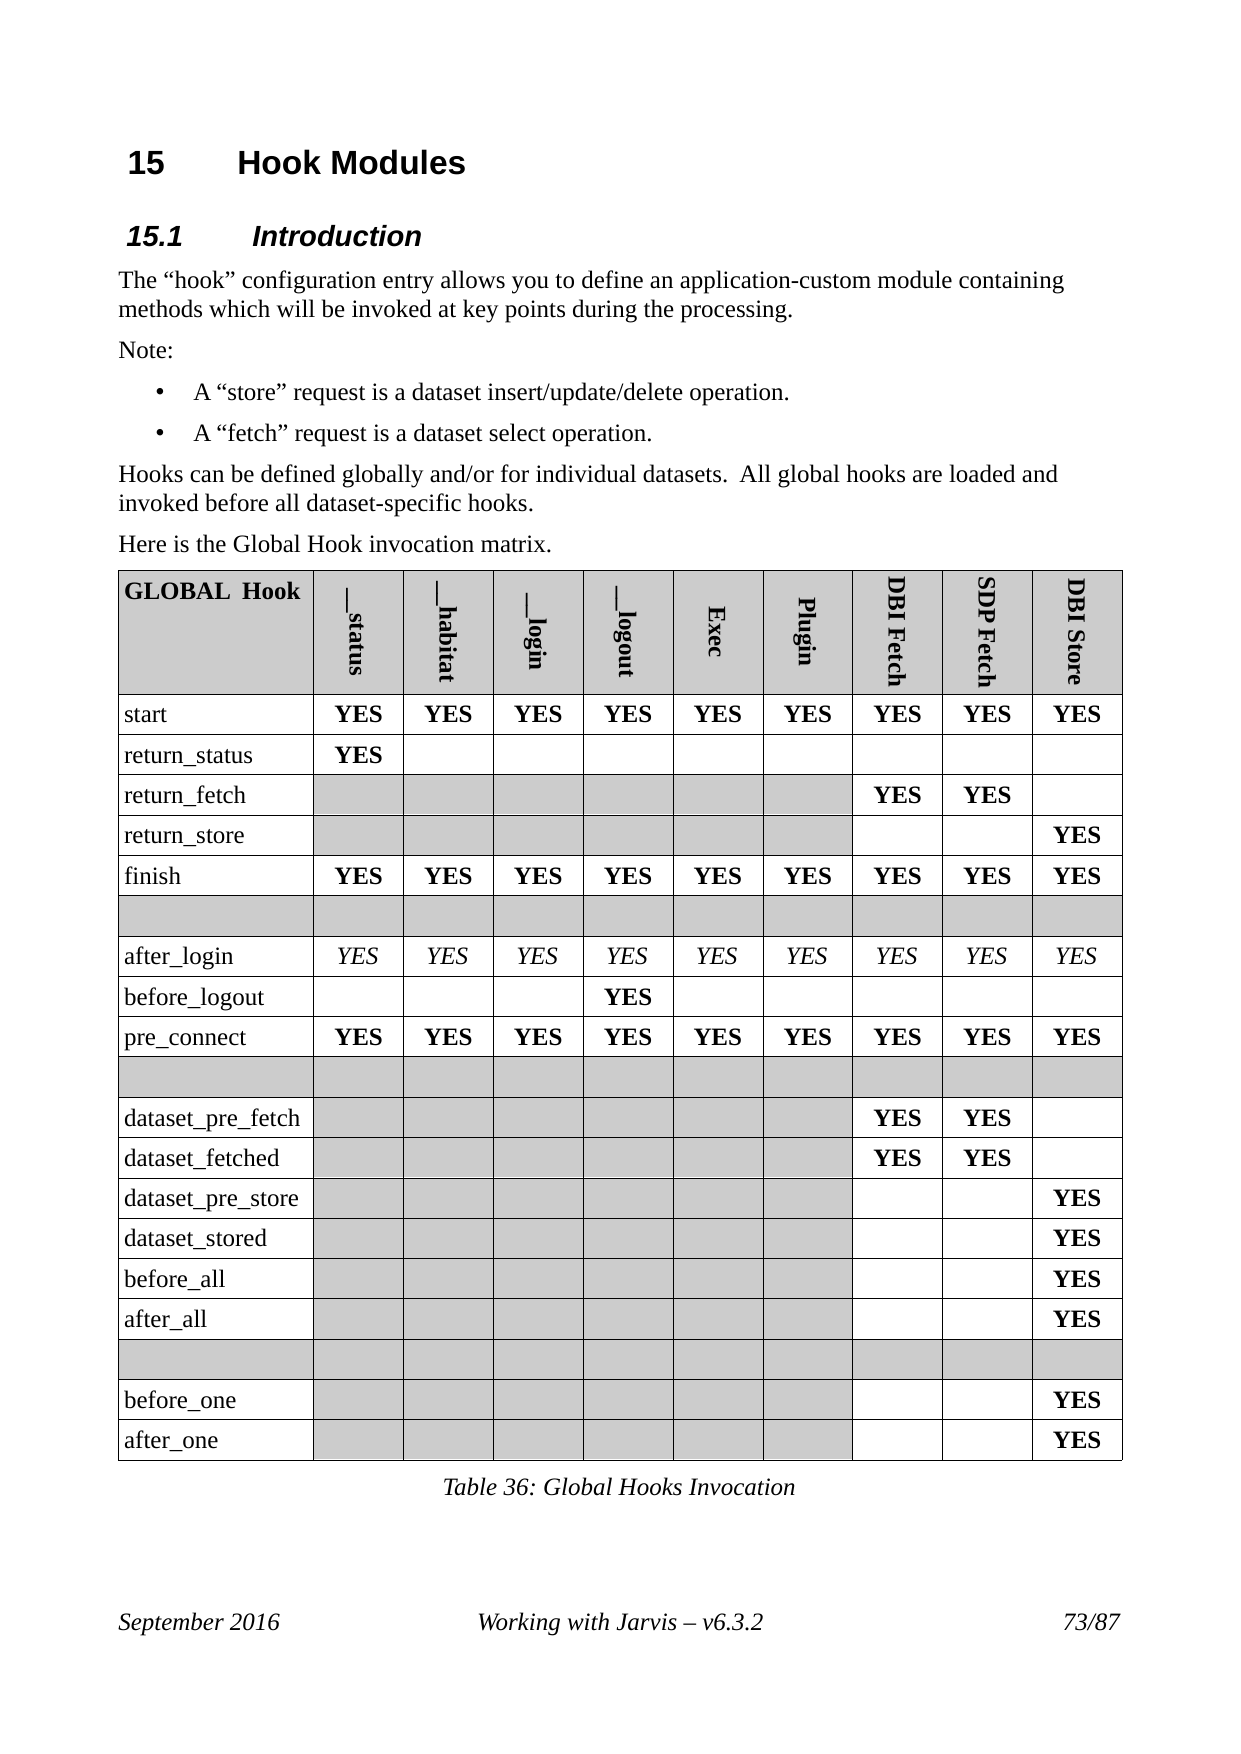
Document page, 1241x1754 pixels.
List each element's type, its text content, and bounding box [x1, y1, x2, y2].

table_cell YES [404, 1017, 493, 1056]
table_cell dataset_stored [119, 1219, 313, 1258]
table_cell after_login [119, 937, 313, 976]
table_cell YES [1033, 695, 1122, 734]
table_cell YES [494, 1017, 583, 1056]
table_cell [584, 1179, 673, 1218]
table_cell [494, 735, 583, 774]
table_cell YES [314, 937, 403, 976]
table_cell YES [853, 695, 942, 734]
table_cell [764, 775, 852, 814]
table_cell YES [943, 856, 1032, 895]
table_cell [764, 1138, 852, 1177]
table_cell YES [764, 695, 852, 734]
table_cell YES [314, 856, 403, 895]
table_cell [584, 896, 673, 936]
table_cell [943, 1299, 1032, 1339]
text Table 36: Global Hooks Invocation [118, 1472, 1122, 1501]
table_cell [764, 1219, 852, 1258]
table_cell [314, 1259, 403, 1298]
table_cell [674, 1299, 763, 1339]
table_cell [674, 1179, 763, 1218]
table_cell [853, 1299, 942, 1339]
table_cell [943, 816, 1032, 855]
table_cell YES [764, 937, 852, 976]
table_cell [494, 1138, 583, 1177]
text Note: [118, 335, 1122, 364]
table_cell [314, 1219, 403, 1258]
text Here is the Global Hook invocation matrix. [118, 529, 1122, 558]
table_cell YES [1033, 1179, 1122, 1218]
table_cell YES [584, 695, 673, 734]
table_cell [314, 816, 403, 855]
table_cell [943, 1179, 1032, 1218]
table_cell YES [943, 1138, 1032, 1177]
table_cell [119, 896, 313, 936]
table_cell YES [853, 1138, 942, 1177]
table_cell [1033, 1340, 1122, 1379]
table_cell [584, 816, 673, 855]
table_header SDP Fetch [943, 571, 1032, 694]
table_cell [494, 1219, 583, 1258]
table_cell before_logout [119, 977, 313, 1016]
table_cell YES [494, 695, 583, 734]
table_cell [764, 735, 852, 774]
table_cell dataset_pre_store [119, 1179, 313, 1218]
table_cell [764, 1259, 852, 1298]
table_cell [853, 1057, 942, 1097]
table_cell YES [404, 937, 493, 976]
table_cell YES [943, 937, 1032, 976]
table_cell [404, 735, 493, 774]
table_cell [674, 1259, 763, 1298]
table_cell [314, 1098, 403, 1137]
table_cell YES [764, 1017, 852, 1056]
table_cell [584, 1219, 673, 1258]
table_cell [1033, 977, 1122, 1016]
table_cell [404, 816, 493, 855]
table_cell YES [853, 937, 942, 976]
table_cell dataset_fetched [119, 1138, 313, 1177]
table_cell [943, 1259, 1032, 1298]
list A “store” request is a dataset insert/update/delete operation. [156, 377, 1122, 405]
table_header Plugin [764, 571, 852, 694]
table_cell [584, 735, 673, 774]
table_cell YES [853, 856, 942, 895]
table_cell YES [674, 695, 763, 734]
table_cell [314, 1340, 403, 1379]
table_cell [494, 1259, 583, 1298]
list A “fetch” request is a dataset select operation. [156, 418, 1122, 447]
table_cell pre_connect [119, 1017, 313, 1056]
table_cell [1033, 775, 1122, 814]
table_cell [494, 1380, 583, 1419]
table_cell YES [314, 695, 403, 734]
table_cell [764, 1340, 852, 1379]
table_cell YES [674, 856, 763, 895]
table_cell [404, 1259, 493, 1298]
table_cell [404, 1299, 493, 1339]
table_cell YES [1033, 1219, 1122, 1258]
table_cell [764, 1420, 852, 1459]
table_cell YES [943, 1098, 1032, 1137]
table_header __habitat [404, 571, 493, 694]
table_cell [674, 816, 763, 855]
table_cell [404, 775, 493, 814]
table_cell [943, 1380, 1032, 1419]
table_cell YES [584, 937, 673, 976]
table_cell [404, 1179, 493, 1218]
table_cell [764, 1179, 852, 1218]
table_cell [119, 1057, 313, 1097]
table_cell [1033, 735, 1122, 774]
table_cell [314, 977, 403, 1016]
table_cell [853, 735, 942, 774]
table_cell YES [1033, 856, 1122, 895]
table_cell [853, 1340, 942, 1379]
table_cell [764, 1057, 852, 1097]
table_cell [853, 896, 942, 936]
table_cell [853, 977, 942, 1016]
table_cell YES [1033, 1017, 1122, 1056]
table_cell [584, 1340, 673, 1379]
table_cell YES [494, 937, 583, 976]
table_cell YES [1033, 816, 1122, 855]
table_cell [674, 1138, 763, 1177]
table_cell [494, 816, 583, 855]
subtitle Hook Modules [118, 143, 1122, 182]
table_cell [404, 1340, 493, 1379]
table_header __status [314, 571, 403, 694]
table_cell YES [943, 775, 1032, 814]
table_header __login [494, 571, 583, 694]
table_cell [853, 1259, 942, 1298]
text The “hook” configuration entry allows you to define an application-custom module containing methods which will be invoked at key points during the processing. [118, 265, 1122, 323]
table_cell [404, 1138, 493, 1177]
table_cell [314, 1057, 403, 1097]
table_cell [404, 896, 493, 936]
table_cell YES [764, 856, 852, 895]
table_cell [314, 1138, 403, 1177]
table_cell YES [853, 1098, 942, 1137]
table_cell [943, 1340, 1032, 1379]
table_cell [119, 1340, 313, 1379]
table_header __logout [584, 571, 673, 694]
table_cell [584, 1057, 673, 1097]
table_cell [494, 977, 583, 1016]
table_cell [674, 977, 763, 1016]
table_cell YES [674, 1017, 763, 1056]
table_cell return_store [119, 816, 313, 855]
table_cell [853, 816, 942, 855]
table_cell [314, 1179, 403, 1218]
table_cell YES [943, 695, 1032, 734]
table_cell [494, 775, 583, 814]
table_cell [404, 1420, 493, 1459]
table_cell [943, 977, 1032, 1016]
table_cell [494, 1057, 583, 1097]
table_header GLOBAL Hook [119, 571, 313, 694]
table_cell [314, 896, 403, 936]
table_cell finish [119, 856, 313, 895]
table_cell [674, 1057, 763, 1097]
table_cell YES [584, 977, 673, 1016]
table_cell YES [853, 1017, 942, 1056]
table_cell [314, 1420, 403, 1459]
subtitle Introduction [118, 219, 1122, 253]
table_cell [494, 1179, 583, 1218]
table_cell [853, 1179, 942, 1218]
table_cell [943, 896, 1032, 936]
table_cell YES [314, 735, 403, 774]
table_cell return_status [119, 735, 313, 774]
table_cell [494, 1420, 583, 1459]
table_cell [853, 1380, 942, 1419]
table_cell [584, 1380, 673, 1419]
table_cell YES [1033, 1420, 1122, 1459]
table_cell [1033, 1138, 1122, 1177]
table_cell [494, 896, 583, 936]
table_cell [1033, 896, 1122, 936]
table_cell [584, 1138, 673, 1177]
table_cell YES [1033, 1259, 1122, 1298]
table_cell [943, 735, 1032, 774]
table_cell YES [584, 856, 673, 895]
table_cell [674, 1340, 763, 1379]
table_cell [853, 1420, 942, 1459]
table_cell YES [1033, 1380, 1122, 1419]
table_cell [674, 775, 763, 814]
table_cell YES [1033, 937, 1122, 976]
table_cell [584, 1299, 673, 1339]
table_cell [314, 1299, 403, 1339]
table_cell [404, 1098, 493, 1137]
table_cell [674, 1420, 763, 1459]
table_cell before_one [119, 1380, 313, 1419]
table_cell before_all [119, 1259, 313, 1298]
text Hooks can be defined globally and/or for individual datasets. All global hooks are loaded and invoked before all dataset-specific hooks. [118, 459, 1122, 517]
table_cell [764, 1098, 852, 1137]
table_cell [764, 977, 852, 1016]
table_cell [584, 775, 673, 814]
table_cell [584, 1420, 673, 1459]
table_cell YES [1033, 1299, 1122, 1339]
table_cell [764, 1299, 852, 1339]
table_cell YES [853, 775, 942, 814]
table_header DBI Fetch [853, 571, 942, 694]
table_cell [764, 816, 852, 855]
table_cell [674, 735, 763, 774]
table_cell [674, 1219, 763, 1258]
table_cell YES [494, 856, 583, 895]
table_cell return_fetch [119, 775, 313, 814]
table_cell [943, 1057, 1032, 1097]
table_cell [943, 1219, 1032, 1258]
table_cell [404, 1057, 493, 1097]
table_cell [943, 1420, 1032, 1459]
table_cell [674, 896, 763, 936]
table_cell [404, 1380, 493, 1419]
table_header DBI Store [1033, 571, 1122, 694]
table_cell after_one [119, 1420, 313, 1459]
table_cell [584, 1259, 673, 1298]
table_cell [764, 896, 852, 936]
table_header Exec [674, 571, 763, 694]
table_cell [314, 775, 403, 814]
table_cell [404, 1219, 493, 1258]
table_cell start [119, 695, 313, 734]
table_cell [494, 1340, 583, 1379]
table_cell [764, 1380, 852, 1419]
table_cell dataset_pre_fetch [119, 1098, 313, 1137]
table_cell YES [584, 1017, 673, 1056]
table_cell [494, 1098, 583, 1137]
table_cell [853, 1219, 942, 1258]
table_cell [314, 1380, 403, 1419]
table_cell [494, 1299, 583, 1339]
table_cell [674, 1098, 763, 1137]
table_cell YES [404, 695, 493, 734]
table_cell YES [314, 1017, 403, 1056]
table_cell after_all [119, 1299, 313, 1339]
table_cell [674, 1380, 763, 1419]
table_cell YES [674, 937, 763, 976]
table_cell YES [404, 856, 493, 895]
table_cell [1033, 1057, 1122, 1097]
table_cell [404, 977, 493, 1016]
table_cell [1033, 1098, 1122, 1137]
table_cell [584, 1098, 673, 1137]
table_cell YES [943, 1017, 1032, 1056]
